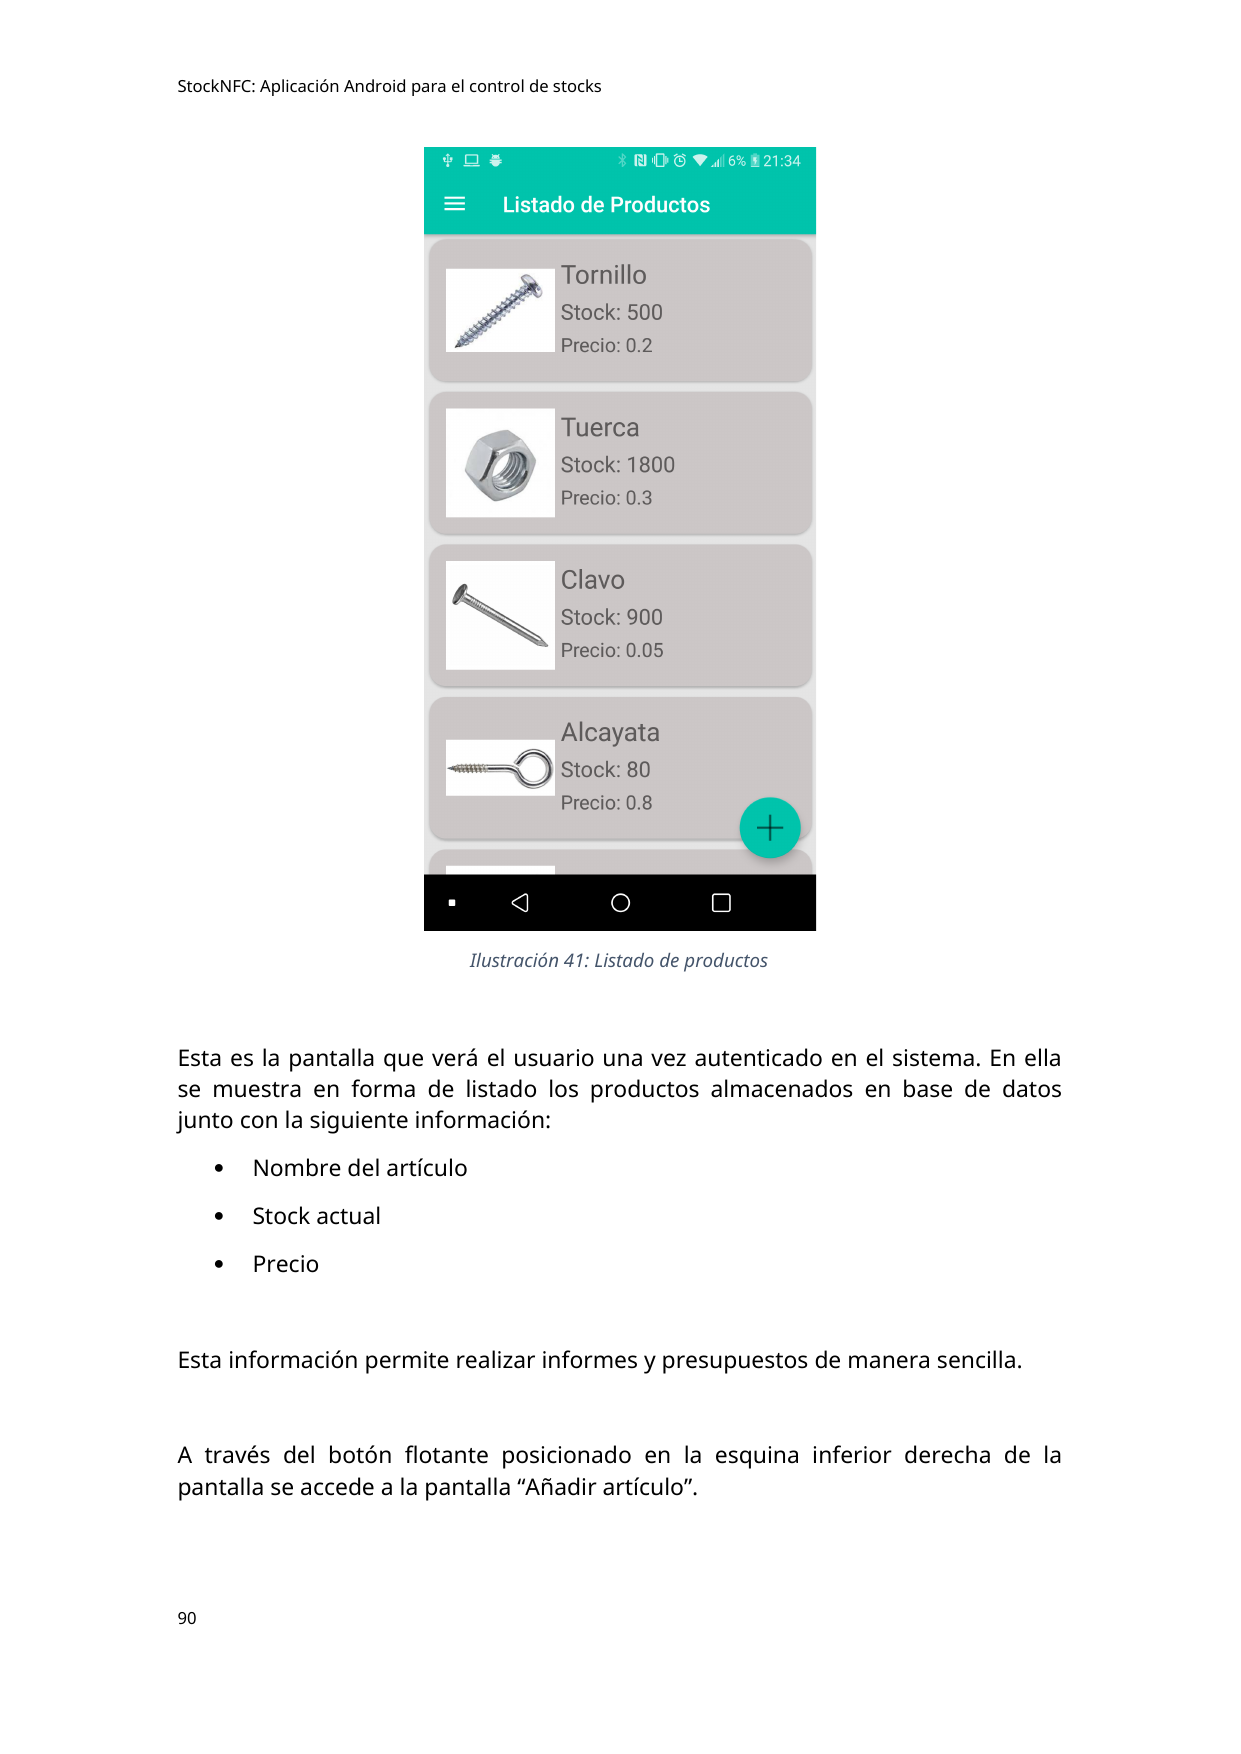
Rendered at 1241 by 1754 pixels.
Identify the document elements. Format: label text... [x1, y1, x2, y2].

text Esta información permite realizar informes y presupuestos de manera sencilla. [177, 1343, 1063, 1375]
text Ilustración 41: Listado de productos [177, 947, 1063, 973]
text Esta es la pantalla que verá el usuario una vez autenticado en el sistema. En ella se muestra en forma de listado los productos almacenados en base de datos junto con la siguiente información: [177, 1041, 1063, 1135]
list Stock actual [215, 1200, 1063, 1231]
list Precio [215, 1248, 1063, 1279]
text A través del botón flotante posicionado en la esquina inferior derecha de la pantalla se accede a la pantalla “Añadir artículo”. [177, 1439, 1063, 1502]
list Nombre del artículo [215, 1152, 1063, 1183]
